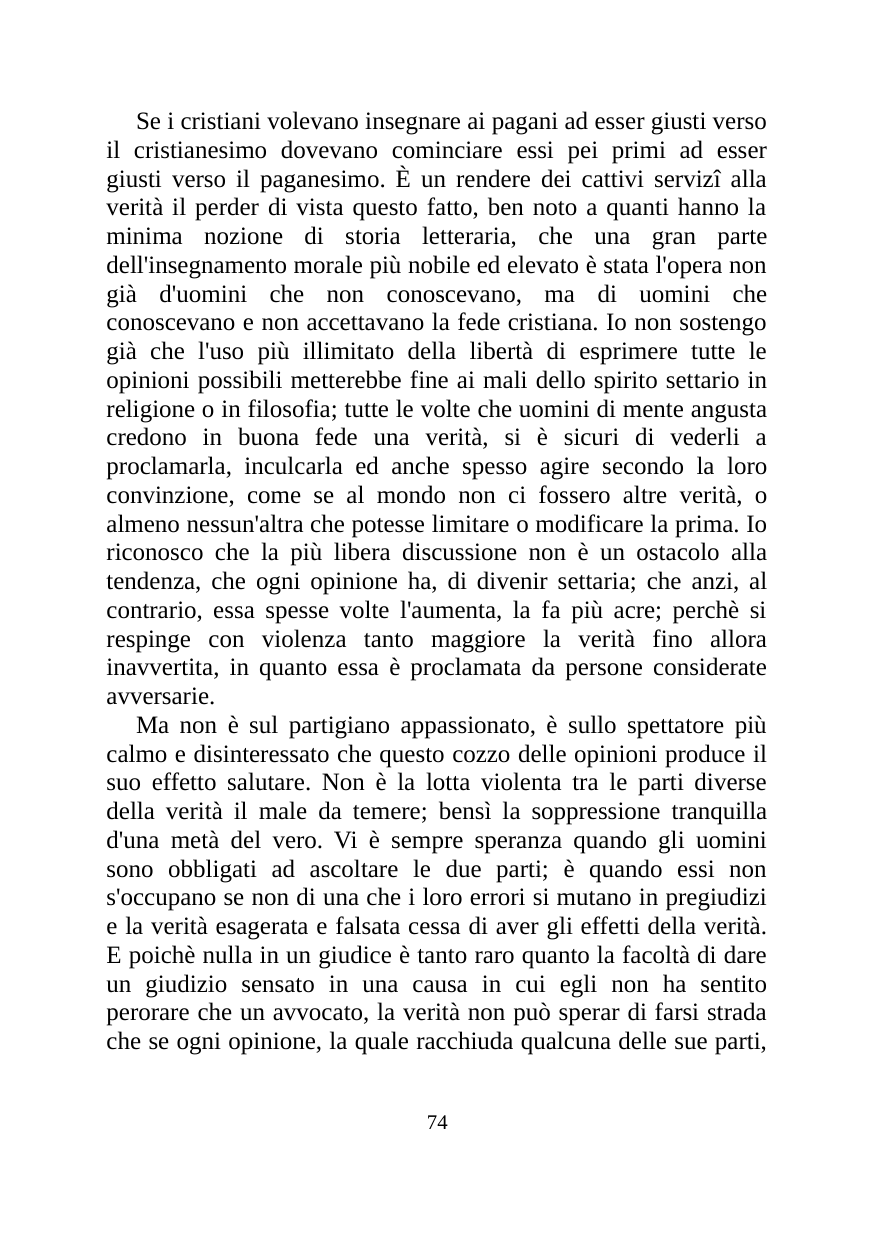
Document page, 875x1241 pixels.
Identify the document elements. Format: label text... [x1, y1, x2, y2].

text Ma non è sul partigiano appassionato, è sullo spettatore più calmo e disinteressato che questo cozzo delle opinioni produce il suo effetto salutare. Non è la lotta violenta tra le parti diverse della verità il male da temere; bensì la soppressione tranquilla d'una metà del vero. Vi è sempre speranza quando gli uomini sono obbligati ad ascoltare le due parti; è quando essi non s'occupano se non di una che i loro errori si mutano in pregiudizi e la verità esagerata e falsata cessa di aver gli effetti della verità. E poichè nulla in un giudice è tanto raro quanto la facoltà di dare un giudizio sensato in una causa in cui egli non ha sentito perorare che un avvocato, la verità non può sperar di farsi strada che se ogni opinione, la quale racchiuda qualcuna delle sue parti, [106, 710, 768, 1055]
text Se i cristiani volevano insegnare ai pagani ad esser giusti verso il cristianesimo dovevano cominciare essi pei primi ad esser giusti verso il paganesimo. È un rendere dei cattivi servizî alla verità il perder di vista questo fatto, ben noto a quanti hanno la minima nozione di storia letteraria, che una gran parte dell'insegnamento morale più nobile ed elevato è stata l'opera non già d'uomini che non conoscevano, ma di uomini che conoscevano e non accettavano la fede cristiana. Io non sostengo già che l'uso più illimitato della libertà di esprimere tutte le opinioni possibili metterebbe fine ai mali dello spirito settario in religione o in filosofia; tutte le volte che uomini di mente angusta credono in buona fede una verità, si è sicuri di vederli a proclamarla, inculcarla ed anche spesso agire secondo la loro convinzione, come se al mondo non ci fossero altre verità, o almeno nessun'altra che potesse limitare o modificare la prima. Io riconosco che la più libera discussione non è un ostacolo alla tendenza, che ogni opinione ha, di divenir settaria; che anzi, al contrario, essa spesse volte l'aumenta, la fa più acre; perchè si respinge con violenza tanto maggiore la verità fino allora inavvertita, in quanto essa è proclamata da persone considerate avversarie. [106, 106, 768, 710]
